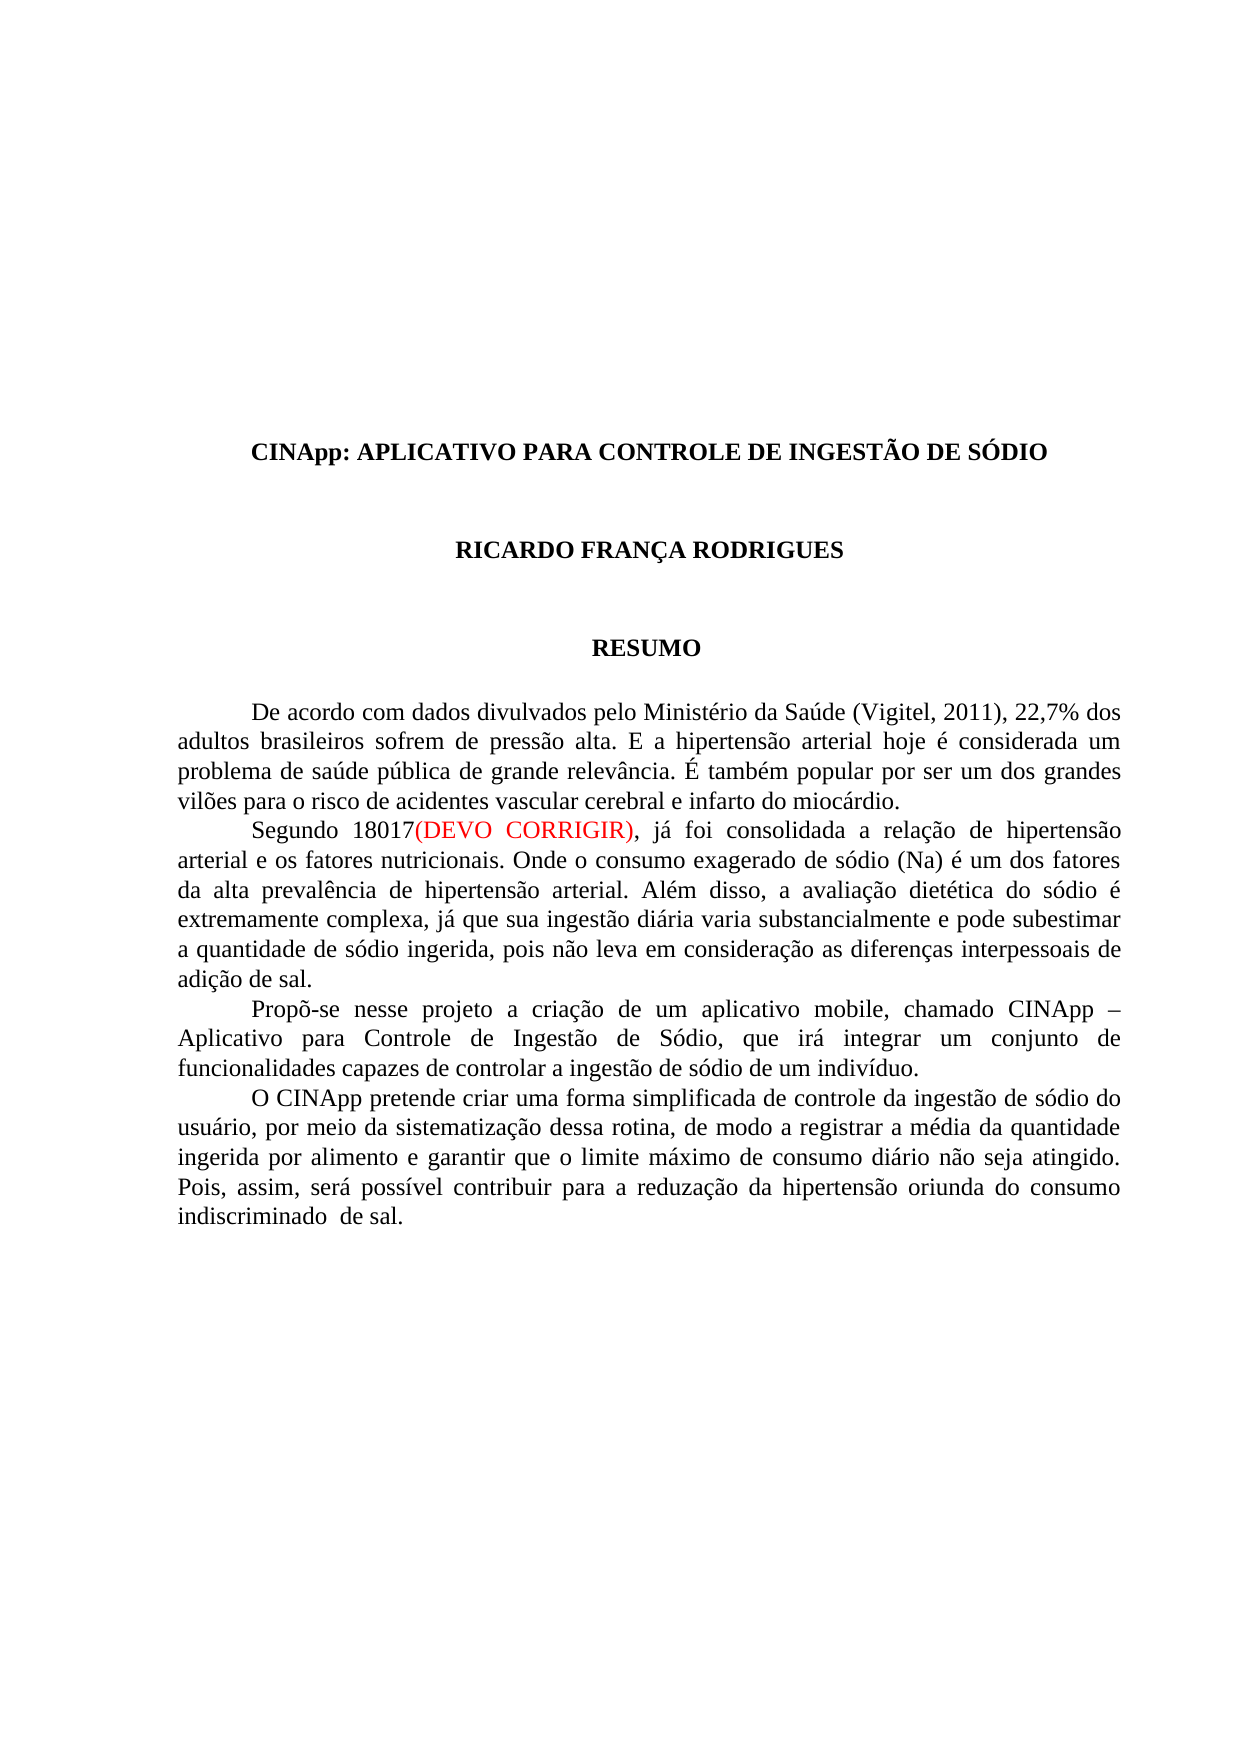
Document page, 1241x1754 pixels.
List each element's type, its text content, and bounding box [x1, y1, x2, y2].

text De acordo com dados divulvados pelo Ministério da Saúde (Vigitel, 2011), 22,7% dos adultos brasileiros sofrem de pressão alta. E a hipertensão arterial hoje é considerada um problema de saúde pública de grande relevância. É também popular por ser um dos grandes vilões para o risco de acidentes vascular cerebral e infarto do miocárdio. [177, 696, 1122, 814]
text RESUMO [177, 632, 1122, 662]
text O CINApp pretende criar uma forma simplificada de controle da ingestão de sódio do usuário, por meio da sistematização dessa rotina, de modo a registrar a média da quantidade ingerida por alimento e garantir que o limite máximo de consumo diário não seja atingido. Pois, assim, será possível contribuir para a reduzação da hipertensão oriunda do consumo indiscriminado de sal. [177, 1082, 1122, 1230]
text RICARDO FRANÇA RODRIGUES [177, 534, 1122, 564]
text Propõ-se nesse projeto a criação de um aplicativo mobile, chamado CINApp – Aplicativo para Controle de Ingestão de Sódio, que irá integrar um conjunto de funcionalidades capazes de controlar a ingestão de sódio de um indivíduo. [177, 993, 1122, 1082]
text Segundo 18017(DEVO CORRIGIR), já foi consolidada a relação de hipertensão arterial e os fatores nutricionais. Onde o consumo exagerado de sódio (Na) é um dos fatores da alta prevalência de hipertensão arterial. Além disso, a avaliação dietética do sódio é extremamente complexa, já que sua ingestão diária varia substancialmente e pode subestimar a quantidade de sódio ingerida, pois não leva em consideração as diferenças interpessoais de adição de sal. [177, 814, 1122, 993]
text CINApp: APLICATIVO PARA CONTROLE DE INGESTÃO DE SÓDIO [177, 436, 1122, 466]
